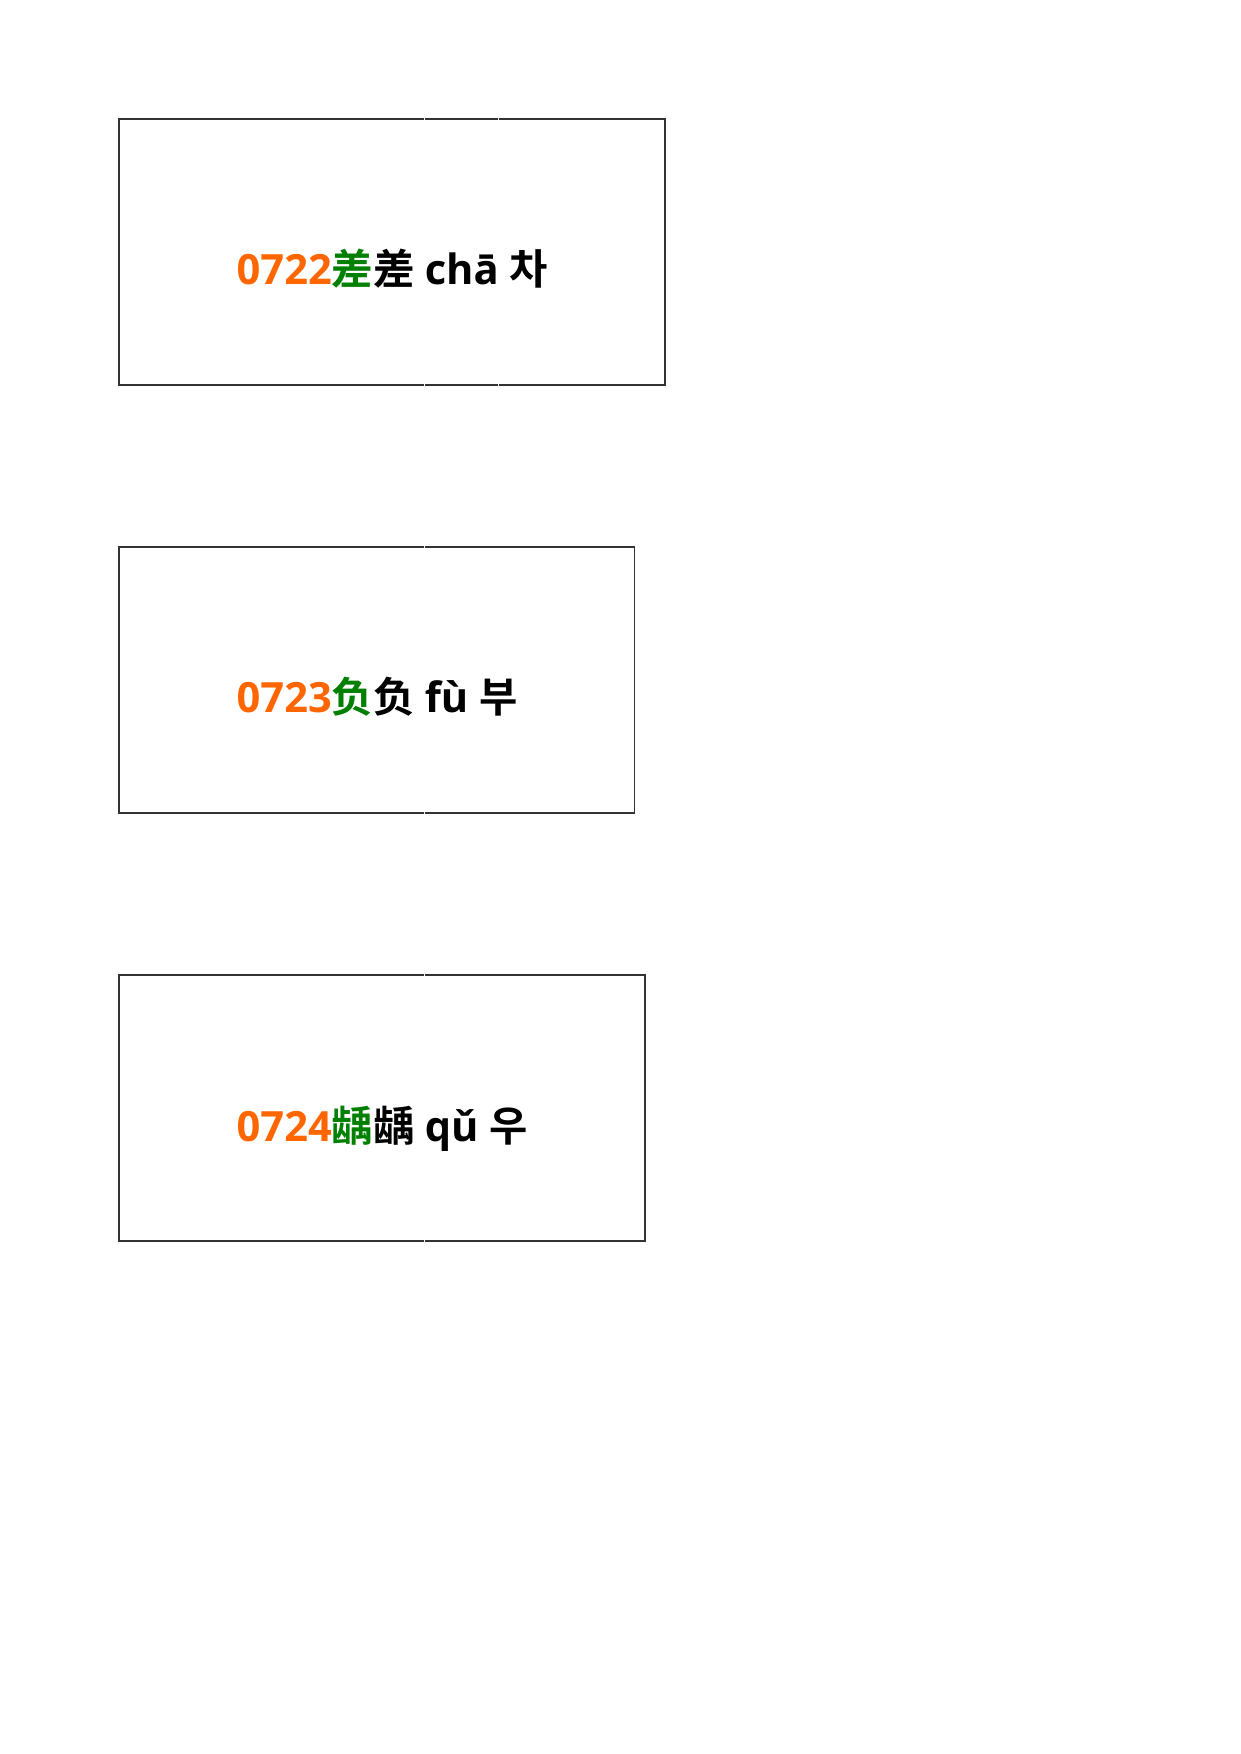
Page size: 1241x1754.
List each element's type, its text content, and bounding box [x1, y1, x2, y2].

text 0722差差 chā 차 [120, 119, 664, 385]
text [635, 546, 1122, 814]
text 0723负负 fù 부 [120, 547, 634, 813]
text 0724龋龋 qǔ 우 [120, 975, 644, 1241]
text [646, 974, 1122, 1242]
text [666, 118, 1122, 386]
